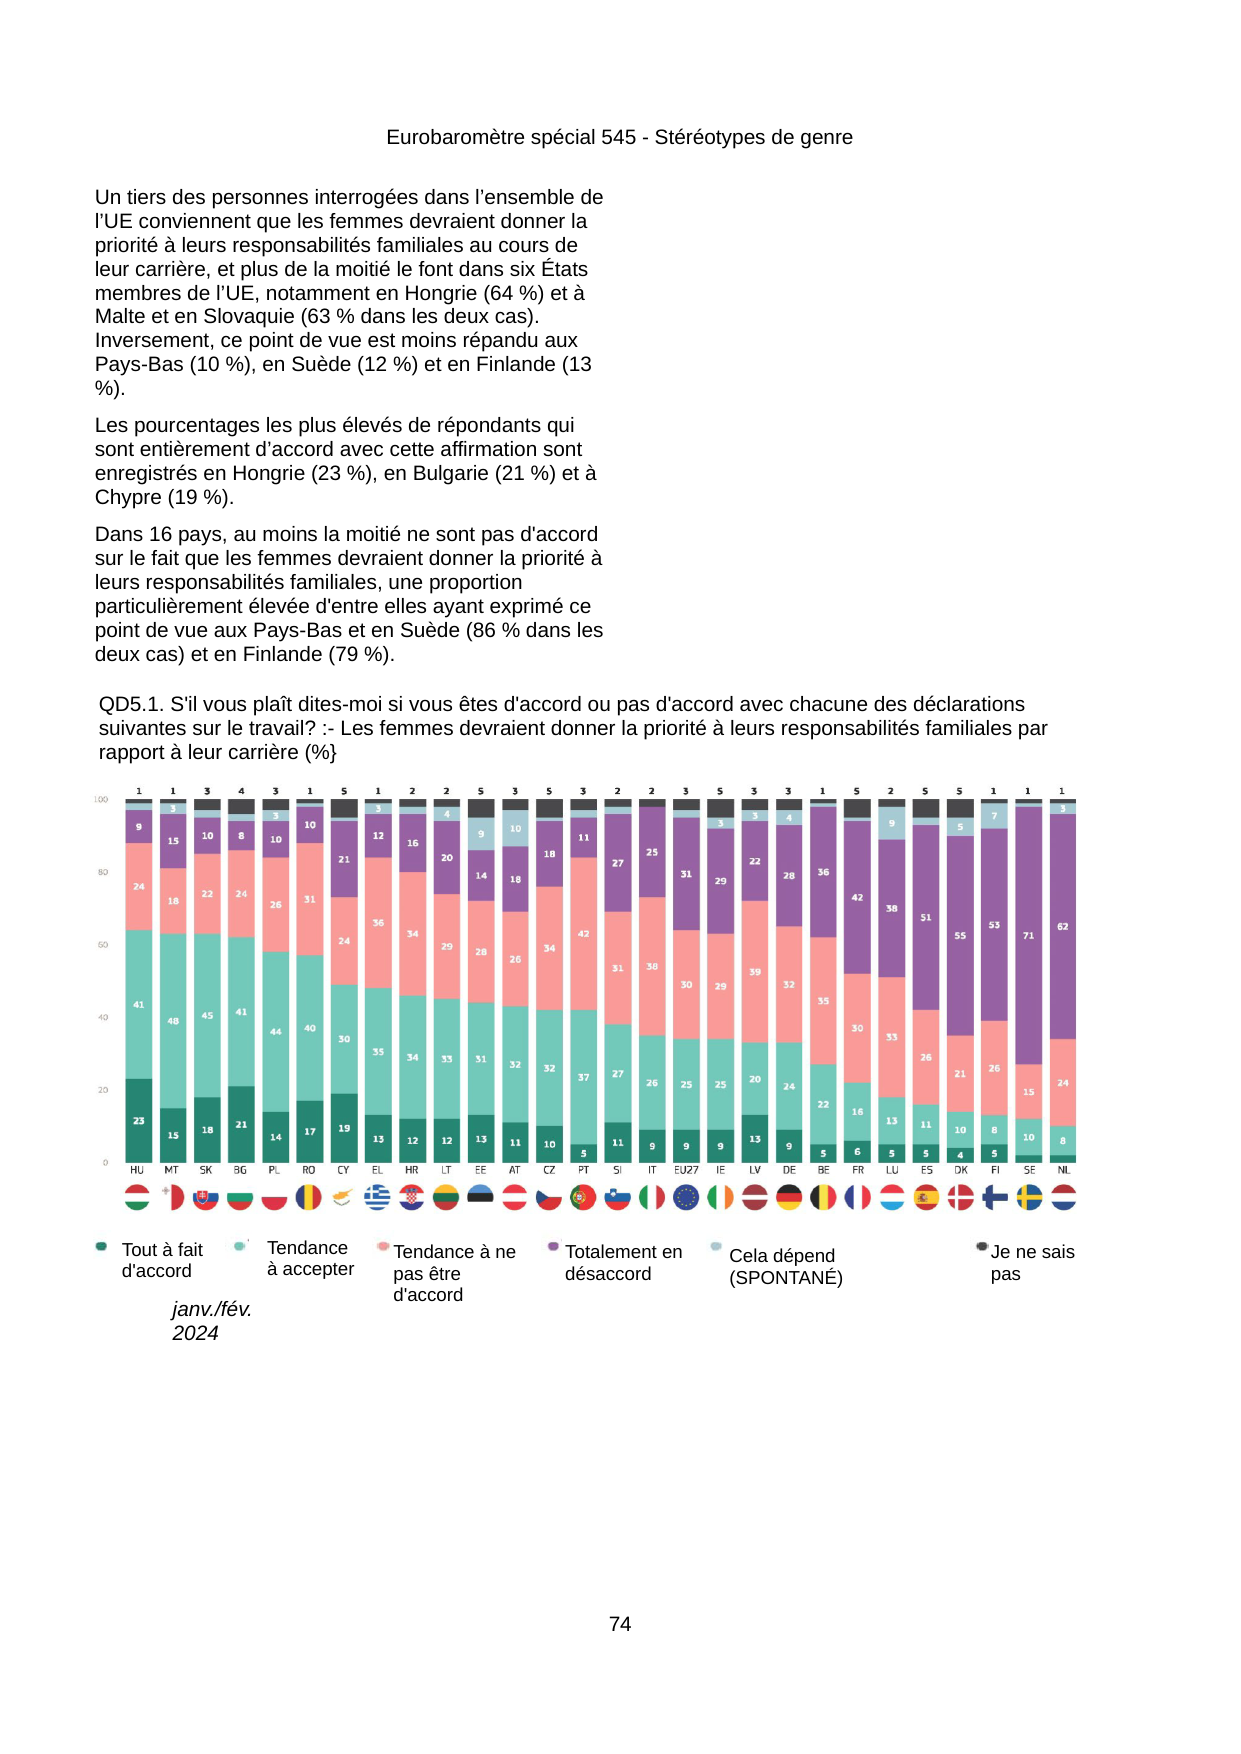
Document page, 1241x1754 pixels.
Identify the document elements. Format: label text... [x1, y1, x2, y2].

text Dans 16 pays, au moins la moitié ne sont pas d'accord sur le fait que les femmes devraient donner la priorité à leurs responsabilités familiales, une proportion particulièrement élevée d'entre elles ayant exprimé ce point de vue aux Pays-Bas et en Suède (86 % dans les deux cas) et en Finlande (79 %). [94, 522, 605, 666]
picture [89, 1224, 989, 1261]
text Un tiers des personnes interrogées dans l’ensemble de l’UE conviennent que les femmes devraient donner la priorité à leurs responsabilités familiales au cours de leur carrière, et plus de la moitié le font dans six États membres de l’UE, notamment en Hongrie (64 %) et à Malte et en Slovaquie (63 % dans les deux cas). Inversement, ce point de vue est moins répandu aux Pays-Bas (10 %), en Suède (12 %) et en Finlande (13 %). [94, 184, 605, 400]
text Les pourcentages les plus élevés de répondants qui sont entièrement d’accord avec cette affirmation sont enregistrés en Hongrie (23 %), en Bulgarie (21 %) et à Chypre (19 %). [94, 413, 605, 509]
picture [83, 781, 1077, 1214]
